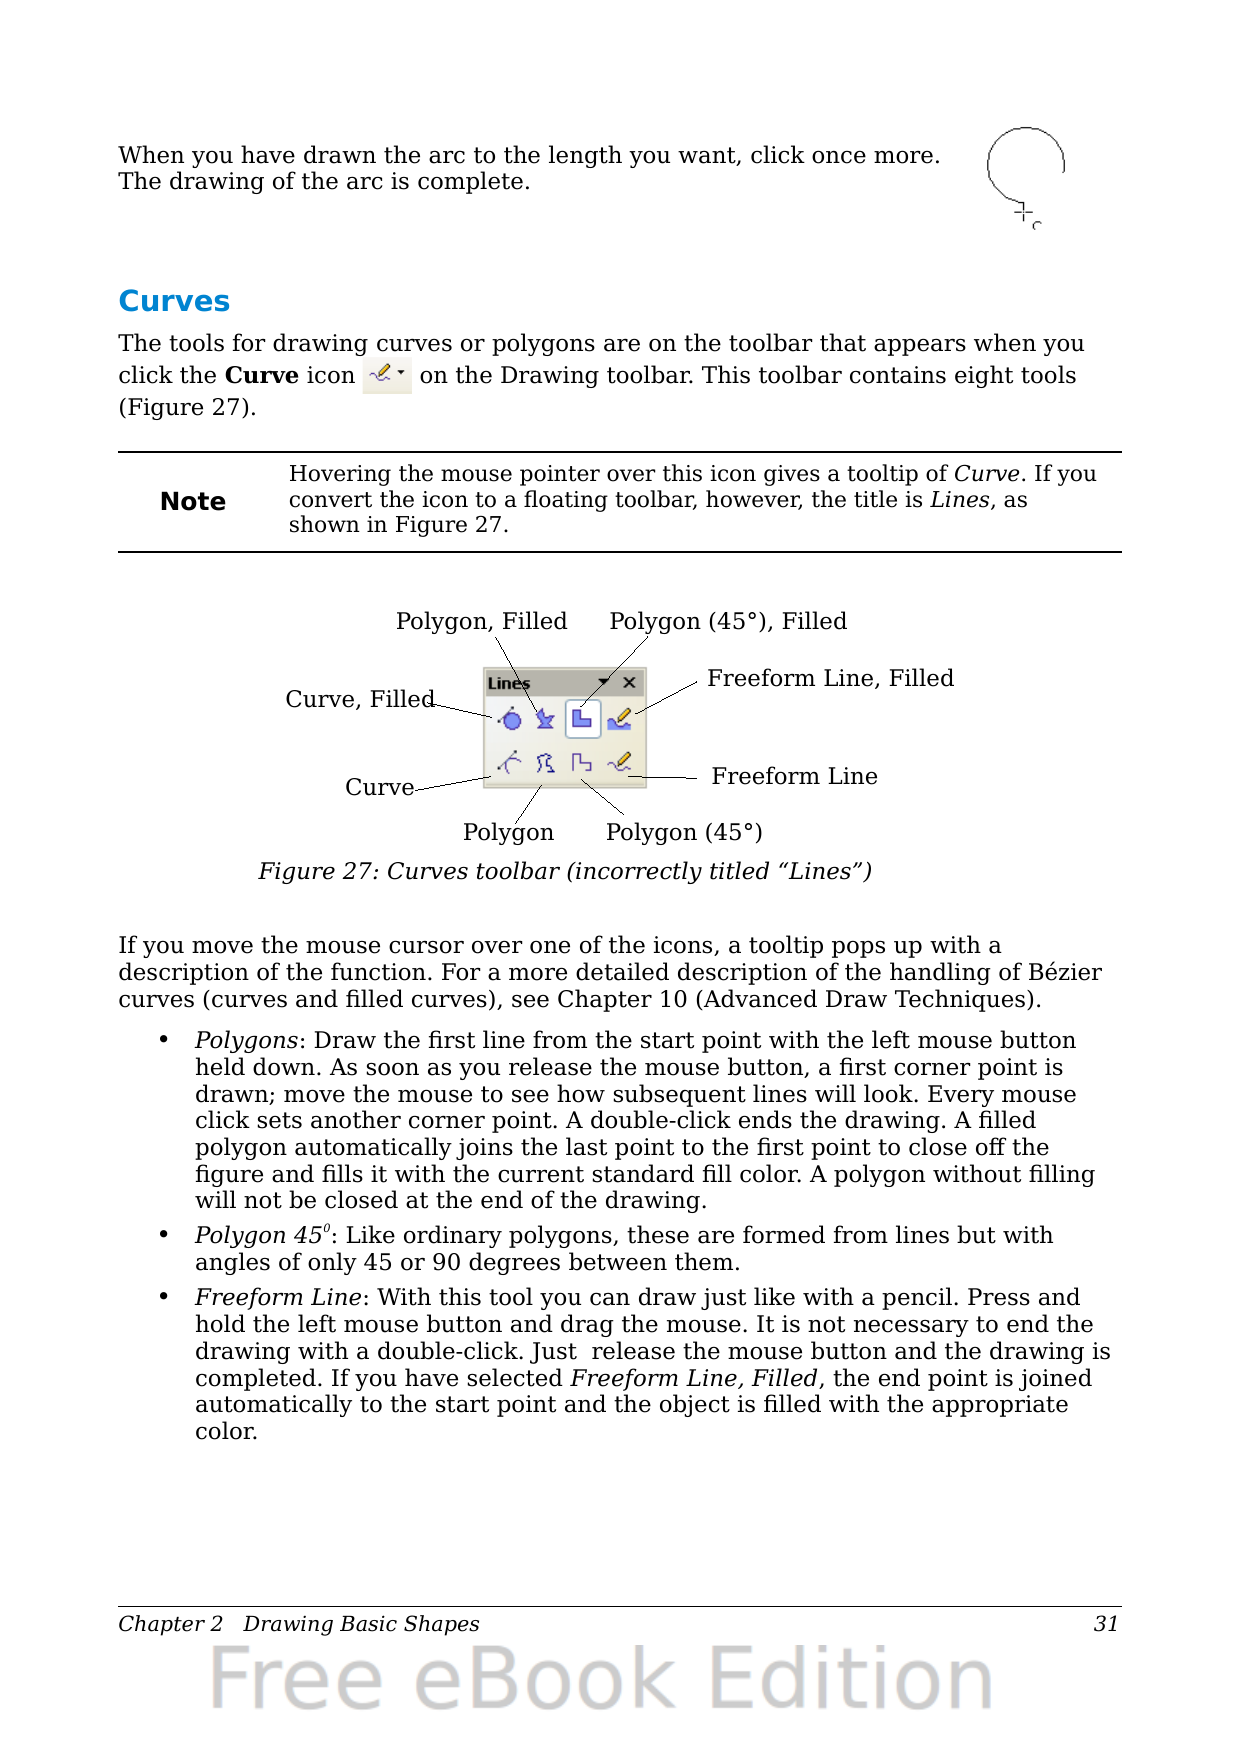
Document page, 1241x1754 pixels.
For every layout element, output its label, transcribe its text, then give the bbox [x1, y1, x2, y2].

text The tools for drawing curves or polygons are on the toolbar that appears when you click the Curve icon on the Drawing toolbar. This toolbar contains eight tools (Figure 27). [118, 330, 1122, 420]
picture [476, 660, 653, 796]
list Polygon 450: Like ordinary polygons, these are formed from lines but with angles of only 45 or 90 degrees between them. [156, 1220, 1122, 1276]
text If you move the mouse cursor over one of the icons, a tooltip pops up with a description of the function. For a more detailed description of the handling of Bézier curves (curves and filled curves), see Chapter 10 (Advanced Draw Techniques). [118, 932, 1122, 1012]
subtitle Curves [118, 284, 1122, 318]
table_cell When you have drawn the arc to the length you want, click once more. The drawing of the arc is complete. [118, 118, 946, 232]
list Polygons: Draw the first line from the start point with the left mouse button held down. As soon as you release the mouse button, a first corner point is drawn; move the mouse to see how subsequent lines will look. Every mouse click sets another corner point. A double-click ends the drawing. A filled polygon automatically joins the last point to the first point to close off the figure and fills it with the current standard fill color. A polygon without filling will not be closed at the end of the drawing. [156, 1025, 1122, 1214]
picture [970, 118, 1123, 232]
text Figure 27: Curves toolbar (incorrectly titled “Lines”) [258, 858, 982, 885]
table_header Hovering the mouse pointer over this icon gives a tooltip of Curve. If you convert the icon to a floating toolbar, however, the title is Lines, as shown in Figure 27. [268, 453, 1122, 551]
table_cell [946, 118, 970, 232]
picture [362, 357, 412, 394]
list Freeform Line: With this tool you can draw just like with a pencil. Press and hold the left mouse button and drag the mouse. It is not necessary to end the drawing with a double-click. Just release the mouse button and the drawing is completed. If you have selected Freeform Line, Filled, the end point is joined automatically to the start point and the object is filled with the appropriate color. [156, 1282, 1122, 1445]
table_header Note [118, 453, 267, 551]
picture [207, 1645, 994, 1713]
